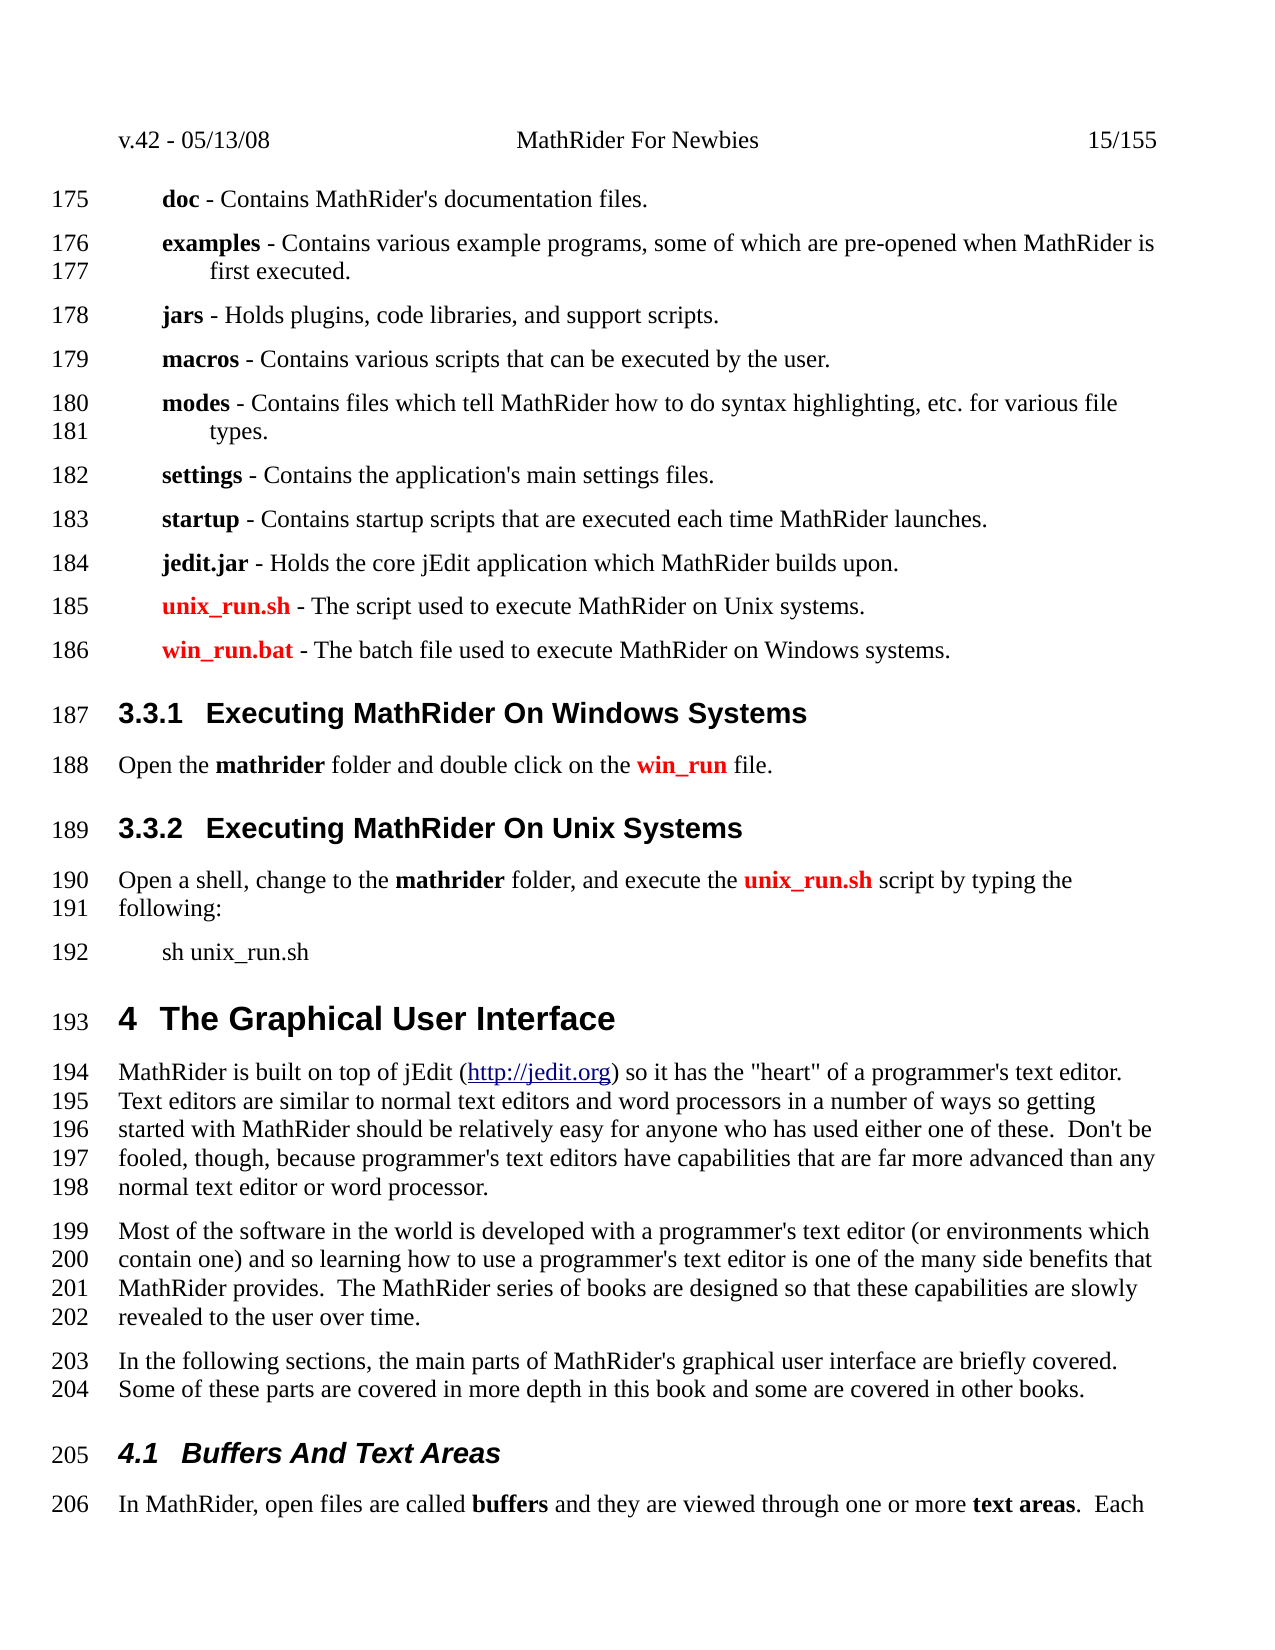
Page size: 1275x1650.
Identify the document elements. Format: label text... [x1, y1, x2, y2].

text In MathRider, open files are called buffers and they are viewed through one or more text areas. Each [118, 1489, 1157, 1518]
text sh unix_run.sh [162, 937, 1157, 966]
subtitle Buffers And Text Areas [118, 1436, 1157, 1469]
text macros - Contains various scripts that can be executed by the user. [162, 344, 1157, 373]
subtitle Executing MathRider On Windows Systems [118, 696, 1157, 730]
text win_run.bat - The batch file used to execute MathRider on Windows systems. [162, 635, 1157, 664]
text jedit.jar - Holds the core jEdit application which MathRider builds upon. [162, 548, 1157, 576]
text Open a shell, change to the mathrider folder, and execute the unix_run.sh script by typing the following: [118, 865, 1157, 922]
text modes - Contains files which tell MathRider how to do syntax highlighting, etc. for various file types. [162, 388, 1157, 445]
text jars - Holds plugins, code libraries, and support scripts. [162, 300, 1157, 329]
text Open the mathrider folder and double click on the win_run file. [118, 750, 1157, 779]
subtitle Executing MathRider On Unix Systems [118, 811, 1157, 845]
text unix_run.sh - The script used to execute MathRider on Unix systems. [162, 591, 1157, 620]
text doc - Contains MathRider's documentation files. [162, 184, 1157, 213]
text examples - Contains various example programs, some of which are pre-opened when MathRider is first executed. [162, 228, 1157, 285]
subtitle The Graphical User Interface [118, 998, 1157, 1037]
text In the following sections, the main parts of MathRider's graphical user interface are briefly covered. Some of these parts are covered in more depth in this book and some are covered in other books. [118, 1346, 1157, 1403]
text settings - Contains the application's main settings files. [162, 460, 1157, 489]
text startup - Contains startup scripts that are executed each time MathRider launches. [162, 504, 1157, 533]
text MathRider is built on top of jEdit (http://jedit.org) so it has the "heart" of a programmer's text editor. Text editors are similar to normal text editors and word processors in a number of ways so getting started with MathRider should be relatively easy for anyone who has used either one of these. Don't be fooled, though, because programmer's text editors have capabilities that are far more advanced than any normal text editor or word processor. [118, 1057, 1157, 1201]
text Most of the software in the world is developed with a programmer's text editor (or environments which contain one) and so learning how to use a programmer's text editor is one of the many side benefits that MathRider provides. The MathRider series of books are designed so that these capabilities are slowly revealed to the user over time. [118, 1216, 1157, 1331]
